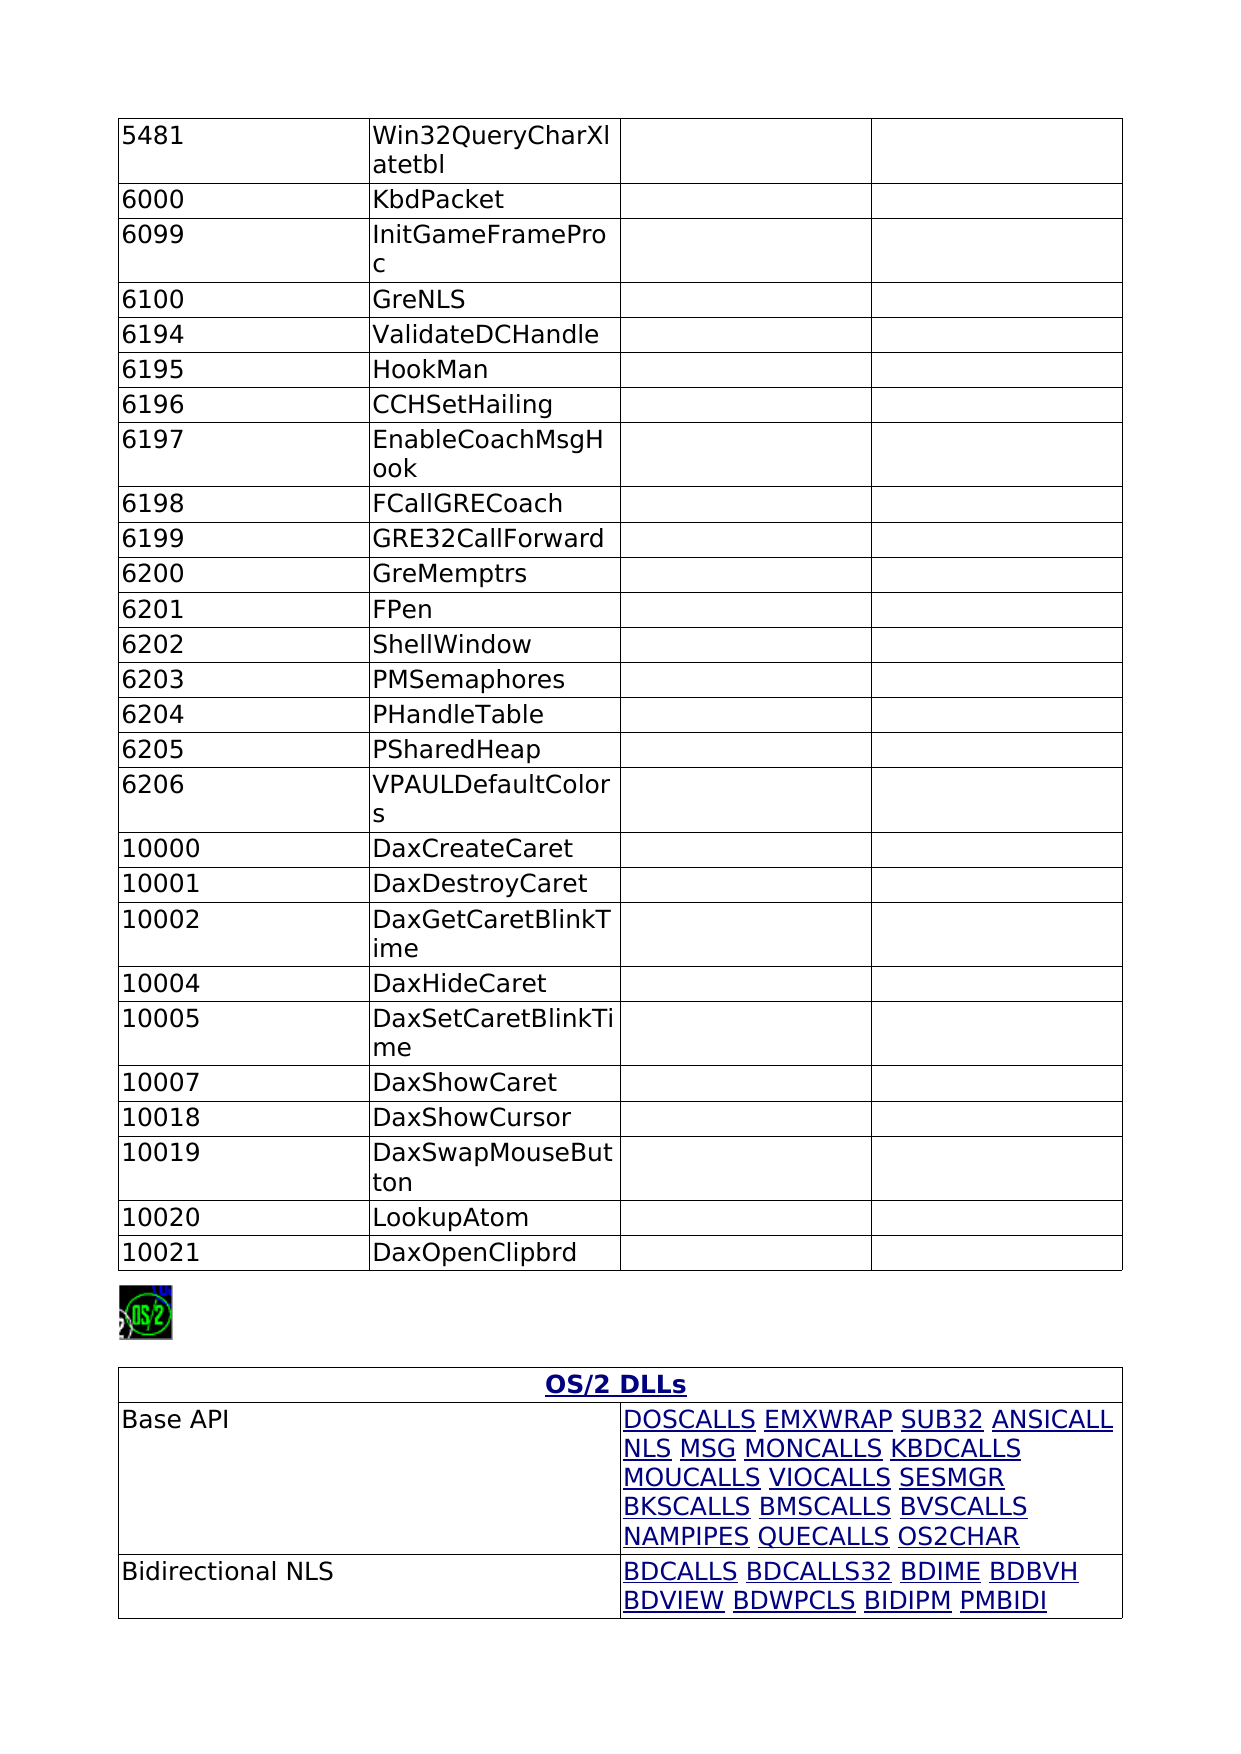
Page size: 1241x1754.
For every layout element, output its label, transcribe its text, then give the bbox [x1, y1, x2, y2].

table_cell [872, 1236, 1122, 1270]
table_cell GRE32CallForward [370, 523, 620, 557]
table_cell [621, 184, 871, 217]
table_cell DaxSetCaretBlinkTime [370, 1002, 620, 1065]
table_cell [872, 593, 1122, 627]
table_cell [872, 318, 1122, 352]
table_cell 6203 [119, 663, 369, 697]
table_cell [872, 184, 1122, 217]
table_cell [621, 1137, 871, 1200]
table_cell 10019 [119, 1137, 369, 1200]
table_cell 6200 [119, 558, 369, 592]
table_cell [621, 903, 871, 966]
table_cell [872, 733, 1122, 767]
table_cell [621, 868, 871, 902]
table_cell 10004 [119, 967, 369, 1001]
table_cell [872, 833, 1122, 867]
table_cell [621, 768, 871, 832]
table_cell 10005 [119, 1002, 369, 1065]
table_cell 10002 [119, 903, 369, 966]
table_cell [872, 1102, 1122, 1136]
table_cell [872, 1201, 1122, 1235]
table_cell [872, 1002, 1122, 1065]
table_cell [621, 318, 871, 352]
table_cell [621, 967, 871, 1001]
table_cell [872, 698, 1122, 732]
table_cell [621, 1002, 871, 1065]
table_cell [621, 487, 871, 522]
table_cell FCallGRECoach [370, 487, 620, 522]
table_cell DaxHideCaret [370, 967, 620, 1001]
table_cell [621, 628, 871, 662]
table_cell 10018 [119, 1102, 369, 1136]
table_cell PSharedHeap [370, 733, 620, 767]
table_cell [872, 283, 1122, 317]
table_cell [872, 967, 1122, 1001]
table_cell DaxShowCursor [370, 1102, 620, 1136]
table_cell 6195 [119, 353, 369, 387]
table_cell LookupAtom [370, 1201, 620, 1235]
table_cell Base API [119, 1403, 620, 1554]
table_cell [621, 733, 871, 767]
table_cell [621, 283, 871, 317]
table_cell InitGameFrameProc [370, 219, 620, 282]
table_cell 6000 [119, 184, 369, 217]
table_cell 6202 [119, 628, 369, 662]
table_cell [621, 119, 871, 182]
table_cell [621, 663, 871, 697]
table_cell 6206 [119, 768, 369, 832]
table_cell 10020 [119, 1201, 369, 1235]
table_cell [872, 868, 1122, 902]
table_cell 10021 [119, 1236, 369, 1270]
table_cell EnableCoachMsgHook [370, 423, 620, 486]
table_cell [621, 593, 871, 627]
table_cell [621, 558, 871, 592]
table_cell 6194 [119, 318, 369, 352]
table_cell 10001 [119, 868, 369, 902]
table_header OS/2 DLLs [119, 1368, 1122, 1402]
table_cell [872, 1066, 1122, 1101]
table_cell [872, 388, 1122, 422]
table_cell [621, 1066, 871, 1101]
table_cell [872, 628, 1122, 662]
table_cell [621, 698, 871, 732]
table_cell DaxOpenClipbrd [370, 1236, 620, 1270]
table_cell CCHSetHailing [370, 388, 620, 422]
table_cell BDCALLS BDCALLS32 BDIME BDBVH BDVIEW BDWPCLS BIDIPM PMBIDI [621, 1555, 1122, 1618]
table_cell 10000 [119, 833, 369, 867]
table_cell 6198 [119, 487, 369, 522]
table_cell [621, 1236, 871, 1270]
table_cell 6201 [119, 593, 369, 627]
table_cell Bidirectional NLS [119, 1555, 620, 1618]
table_cell 6205 [119, 733, 369, 767]
table_cell DaxShowCaret [370, 1066, 620, 1101]
table_cell [621, 219, 871, 282]
table_cell DaxDestroyCaret [370, 868, 620, 902]
table_cell DOSCALLS EMXWRAP SUB32 ANSICALL NLS MSG MONCALLS KBDCALLS MOUCALLS VIOCALLS SESMGR BKSCALLS BMSCALLS BVSCALLS NAMPIPES QUECALLS OS2CHAR [621, 1403, 1122, 1554]
table_cell [872, 768, 1122, 832]
table_cell 6099 [119, 219, 369, 282]
table_cell GreMemptrs [370, 558, 620, 592]
table_cell 5481 [119, 119, 369, 182]
table_cell Win32QueryCharXlatetbl [370, 119, 620, 182]
table_cell PHandleTable [370, 698, 620, 732]
table_cell [621, 423, 871, 486]
table_cell [621, 388, 871, 422]
table_cell GreNLS [370, 283, 620, 317]
table_cell [872, 903, 1122, 966]
table_cell ValidateDCHandle [370, 318, 620, 352]
table_cell 6196 [119, 388, 369, 422]
table_cell [621, 523, 871, 557]
table_cell 6197 [119, 423, 369, 486]
table_cell FPen [370, 593, 620, 627]
table_cell [621, 353, 871, 387]
table_cell [872, 423, 1122, 486]
table_cell 6204 [119, 698, 369, 732]
table_cell 6100 [119, 283, 369, 317]
table_cell [872, 353, 1122, 387]
table_cell [872, 119, 1122, 182]
table_cell DaxCreateCaret [370, 833, 620, 867]
table_cell VPAULDefaultColors [370, 768, 620, 832]
table_cell DaxGetCaretBlinkTime [370, 903, 620, 966]
table_cell [872, 487, 1122, 522]
table_cell [872, 663, 1122, 697]
table_cell [621, 1201, 871, 1235]
table_cell 6199 [119, 523, 369, 557]
table_cell PMSemaphores [370, 663, 620, 697]
table_cell [621, 1102, 871, 1136]
picture [118, 1285, 173, 1340]
table_cell [872, 219, 1122, 282]
table_cell 10007 [119, 1066, 369, 1101]
table_cell KbdPacket [370, 184, 620, 217]
table_cell DaxSwapMouseButton [370, 1137, 620, 1200]
table_cell [872, 523, 1122, 557]
table_cell [872, 558, 1122, 592]
table_cell ShellWindow [370, 628, 620, 662]
table_cell [872, 1137, 1122, 1200]
table_cell HookMan [370, 353, 620, 387]
table_cell [621, 833, 871, 867]
